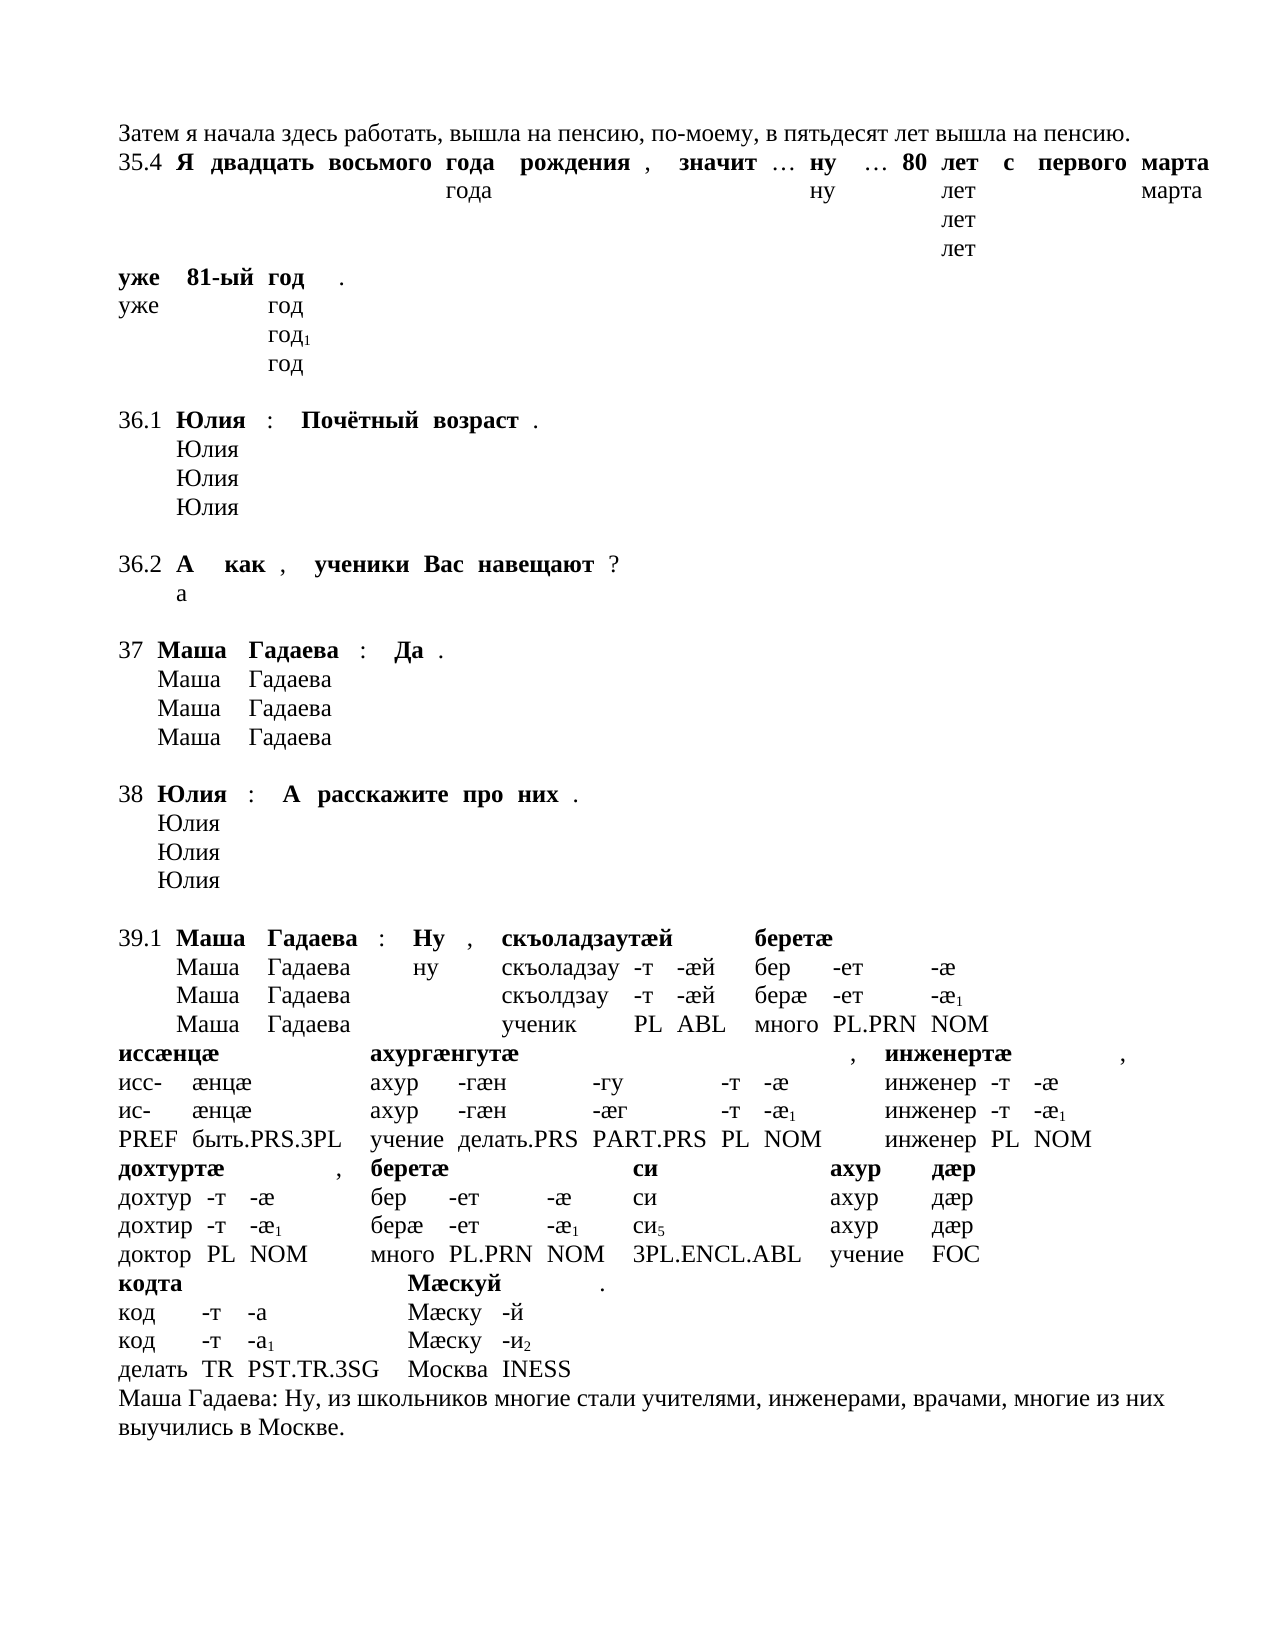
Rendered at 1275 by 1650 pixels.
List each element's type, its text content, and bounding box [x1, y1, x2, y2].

text INESS [502, 1354, 571, 1383]
text год [268, 348, 311, 377]
text Юлия [157, 866, 220, 894]
text ABL [677, 1009, 727, 1038]
text много [370, 1239, 435, 1268]
text PL.PRN [449, 1239, 533, 1268]
text . [532, 406, 553, 434]
text Гадаева [248, 664, 332, 693]
text . [338, 262, 359, 291]
text лет [941, 147, 989, 176]
text Маша [157, 693, 221, 722]
text 81-ый [187, 262, 254, 291]
text первого [1038, 147, 1127, 176]
text беретæ [754, 923, 1003, 952]
text учение [830, 1239, 904, 1268]
text Гадаева [248, 722, 332, 751]
text инженер [884, 1124, 977, 1153]
text берæ [754, 981, 819, 1009]
text 36.2 [118, 549, 162, 578]
text NOM [764, 1124, 822, 1153]
text -т [634, 952, 663, 981]
text код [118, 1297, 188, 1326]
text Маша [176, 952, 239, 981]
text , [1119, 1038, 1141, 1067]
text ахур [830, 1211, 904, 1239]
text Я [176, 147, 197, 176]
text ну [809, 176, 836, 204]
text -æй [677, 981, 727, 1009]
text си [633, 1182, 802, 1211]
text навещают [478, 549, 594, 578]
text 39.1 [118, 923, 162, 952]
text скъоладзау [501, 952, 620, 981]
text -ет [833, 981, 917, 1009]
text ученик [501, 1009, 620, 1038]
text а [176, 578, 197, 607]
text , [467, 923, 488, 952]
text год [268, 291, 311, 319]
text них [517, 779, 559, 808]
text код [118, 1326, 188, 1354]
text -æ1 [1033, 1096, 1092, 1124]
text -а [247, 1297, 379, 1326]
text PST.TR.3SG [247, 1354, 379, 1383]
text исс- [118, 1067, 178, 1096]
text -гæн [458, 1067, 578, 1096]
text лет [941, 176, 976, 204]
text -т [207, 1211, 236, 1239]
text -т [721, 1096, 750, 1124]
text Мæску [407, 1326, 488, 1354]
text NOM [931, 1009, 989, 1038]
text PL [634, 1009, 663, 1038]
text иссæнцæ [118, 1038, 356, 1067]
text доктор [118, 1239, 193, 1268]
text -т [721, 1067, 750, 1096]
text FOC [932, 1239, 980, 1268]
text NOM [249, 1239, 308, 1268]
text А [282, 779, 303, 808]
text ахур [370, 1067, 444, 1096]
text -æ [1033, 1067, 1092, 1096]
text Вас [423, 549, 464, 578]
text быть.PRS.3PL [192, 1124, 342, 1153]
text -т [991, 1067, 1020, 1096]
text марта [1141, 176, 1203, 204]
text Юлия [176, 434, 239, 463]
text Юлия [157, 837, 220, 866]
text -æг [592, 1096, 707, 1124]
text -ет [449, 1211, 533, 1239]
text ну [413, 952, 439, 981]
text 3PL.ENCL.ABL [633, 1239, 802, 1268]
text Маша [176, 981, 239, 1009]
text делать.PRS [458, 1124, 578, 1153]
text ученики [314, 549, 410, 578]
text : [248, 779, 269, 808]
text восьмого [328, 147, 432, 176]
text -æ [931, 952, 989, 981]
text Маша [176, 923, 253, 952]
text Почётный [301, 406, 419, 434]
text Гадаева [248, 636, 346, 664]
text Маша [157, 636, 234, 664]
text ну [809, 147, 849, 176]
text . [572, 779, 593, 808]
text Гадаева [267, 981, 351, 1009]
text NOM [1033, 1124, 1092, 1153]
text уже [118, 262, 173, 291]
text 38 [118, 779, 143, 808]
text бер [754, 952, 819, 981]
text TR [202, 1354, 234, 1383]
text -æ [249, 1182, 308, 1211]
text -æ [764, 1067, 822, 1096]
text возраст [433, 406, 519, 434]
text дæр [932, 1211, 980, 1239]
text Мæскуй [407, 1268, 585, 1297]
text расскажите [317, 779, 449, 808]
text ахур [830, 1182, 904, 1211]
text Да [394, 636, 424, 664]
text Гадаева [267, 1009, 351, 1038]
text -т [634, 981, 663, 1009]
text -æ1 [249, 1211, 308, 1239]
text ис- [118, 1096, 178, 1124]
text берæ [370, 1211, 435, 1239]
text : [359, 636, 380, 664]
text -т [991, 1096, 1020, 1124]
text PART.PRS [592, 1124, 707, 1153]
text Юлия [157, 808, 220, 837]
text дæр [932, 1182, 980, 1211]
text -æ1 [931, 981, 989, 1009]
text дæр [932, 1153, 994, 1182]
text Гадаева [248, 693, 332, 722]
text ахур [830, 1153, 918, 1182]
text Гадаева [267, 923, 364, 952]
text лет [941, 233, 976, 262]
text про [463, 779, 503, 808]
text -æ1 [764, 1096, 822, 1124]
text А [176, 549, 211, 578]
text ? [608, 549, 629, 578]
text скъолдзау [501, 981, 620, 1009]
text бер [370, 1182, 435, 1211]
text рождения [520, 147, 631, 176]
text -т [207, 1182, 236, 1211]
text : [266, 406, 287, 434]
text Маша Гадаева: Ну, из школьников многие стали учителями, инженерами, врачами, многие из них выучились в Москве. [118, 1383, 1249, 1441]
text PL [721, 1124, 750, 1153]
text PREF [118, 1124, 178, 1153]
text год [268, 262, 324, 291]
text уже [118, 291, 159, 319]
text . [438, 636, 459, 664]
text PL [207, 1239, 236, 1268]
text дохтир [118, 1211, 193, 1239]
text скъоладзаутæй [501, 923, 741, 952]
text беретæ [370, 1153, 619, 1182]
text -т [202, 1326, 234, 1354]
text много [754, 1009, 819, 1038]
text Гадаева [267, 952, 351, 981]
text Маша [157, 722, 221, 751]
text инженер [884, 1067, 977, 1096]
text значит [679, 147, 757, 176]
text си5 [633, 1211, 802, 1239]
text , [850, 1038, 871, 1067]
text года [446, 176, 492, 204]
text … [863, 147, 888, 176]
text Ну [413, 923, 453, 952]
text -æ1 [547, 1211, 605, 1239]
text -и2 [502, 1326, 571, 1354]
text -а1 [247, 1326, 379, 1354]
text Юлия [176, 406, 253, 434]
text 37 [118, 636, 143, 664]
text Затем я начала здесь работать, вышла на пенсию, по-моему, в пятьдесят лет вышла на пенсию. [118, 118, 1249, 147]
text кодта [118, 1268, 393, 1297]
text ахур [370, 1096, 444, 1124]
text как [224, 549, 266, 578]
text , [279, 549, 301, 578]
text , [336, 1153, 357, 1182]
text учение [370, 1124, 444, 1153]
text 35.4 [118, 147, 162, 176]
text с [1003, 147, 1024, 176]
text Юлия [176, 463, 239, 492]
text -гæн [458, 1096, 578, 1124]
text 80 [902, 147, 927, 176]
text -æй [677, 952, 727, 981]
text . [599, 1268, 620, 1297]
text 36.1 [118, 406, 162, 434]
text года [446, 147, 506, 176]
text Юлия [176, 492, 239, 521]
text Маша [157, 664, 221, 693]
text ахургæнгутæ [370, 1038, 836, 1067]
text Мæску [407, 1297, 488, 1326]
text двадцать [211, 147, 314, 176]
text Москва [407, 1354, 488, 1383]
text -й [502, 1297, 571, 1326]
text : [378, 923, 399, 952]
text марта [1141, 147, 1216, 176]
text лет [941, 204, 976, 233]
text PL [991, 1124, 1020, 1153]
text , [644, 147, 665, 176]
text PL.PRN [833, 1009, 917, 1038]
text NOM [547, 1239, 605, 1268]
text год1 [268, 319, 311, 348]
text æнцæ [192, 1067, 342, 1096]
text дохтур [118, 1182, 193, 1211]
text -æ [547, 1182, 605, 1211]
text æнцæ [192, 1096, 342, 1124]
text дохтуртæ [118, 1153, 322, 1182]
text -гу [592, 1067, 707, 1096]
text -ет [449, 1182, 533, 1211]
text … [771, 147, 796, 176]
text -т [202, 1297, 234, 1326]
text Маша [176, 1009, 239, 1038]
text -ет [833, 952, 917, 981]
text инженертæ [884, 1038, 1106, 1067]
text си [633, 1153, 816, 1182]
text инженер [884, 1096, 977, 1124]
text делать [118, 1354, 188, 1383]
text Юлия [157, 779, 234, 808]
